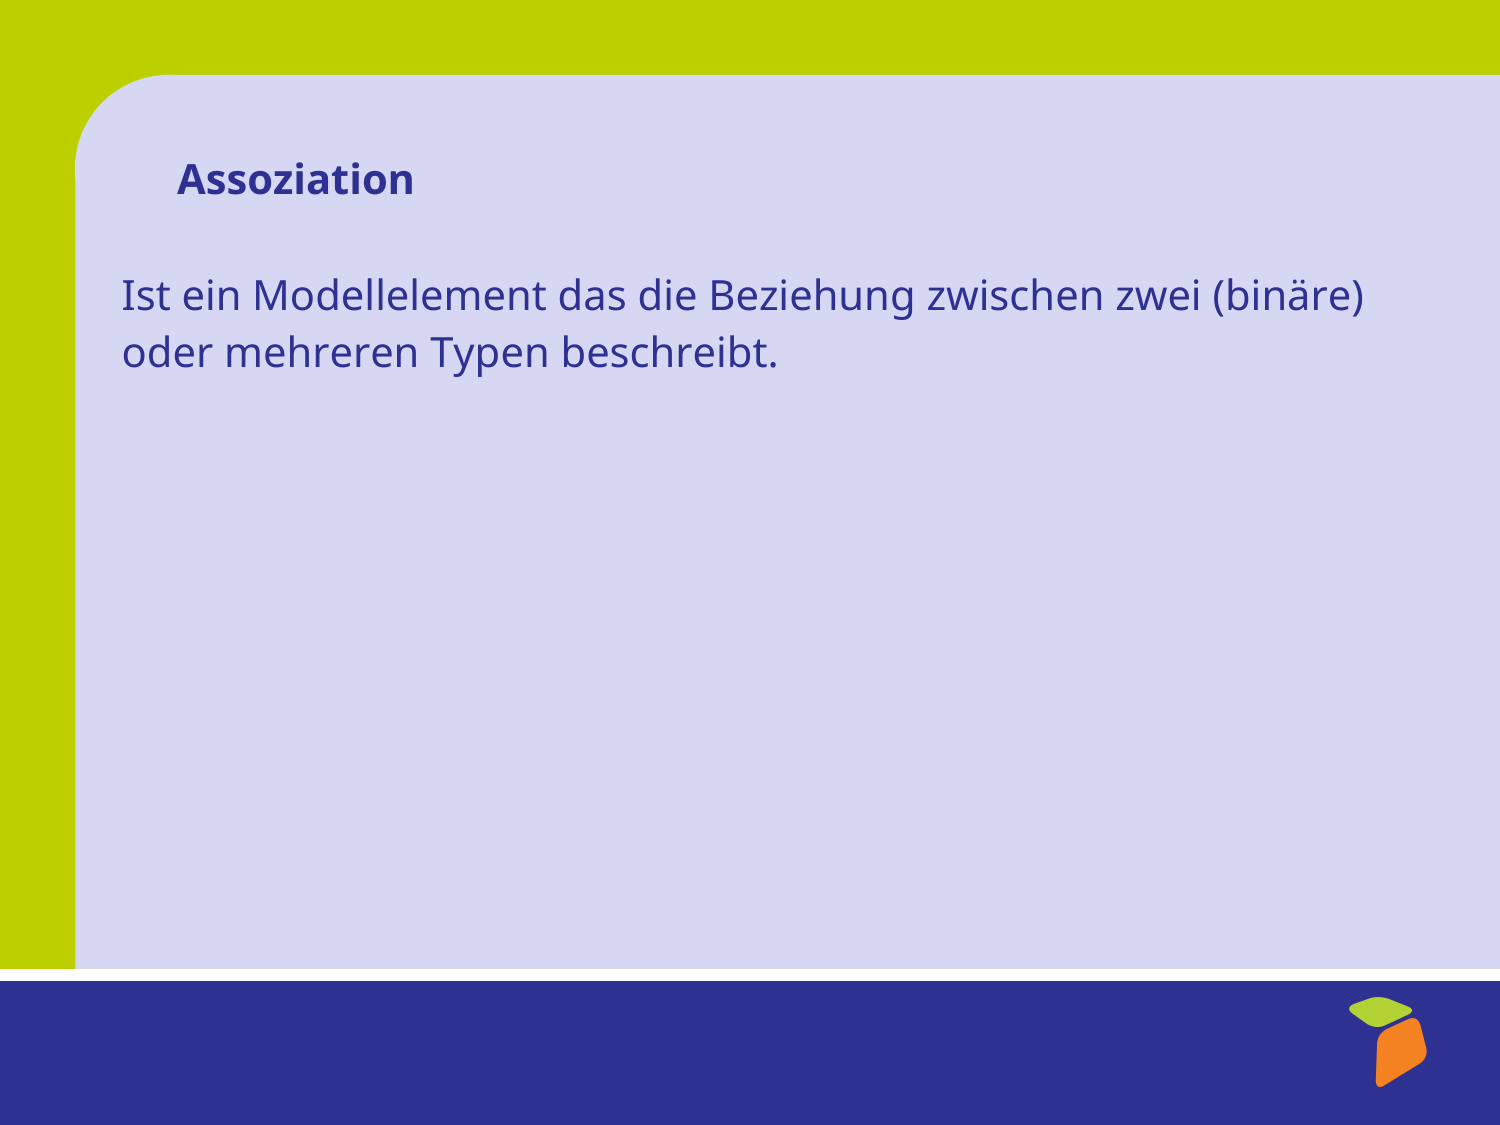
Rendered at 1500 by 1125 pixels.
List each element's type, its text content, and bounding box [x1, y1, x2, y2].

picture [0, 981, 1500, 1125]
title Assoziation [176, 117, 1125, 238]
list Ist ein Modellelement das die Beziehung zwischen zwei (binäre) oder mehreren Typen beschreibt. [121, 265, 1418, 916]
